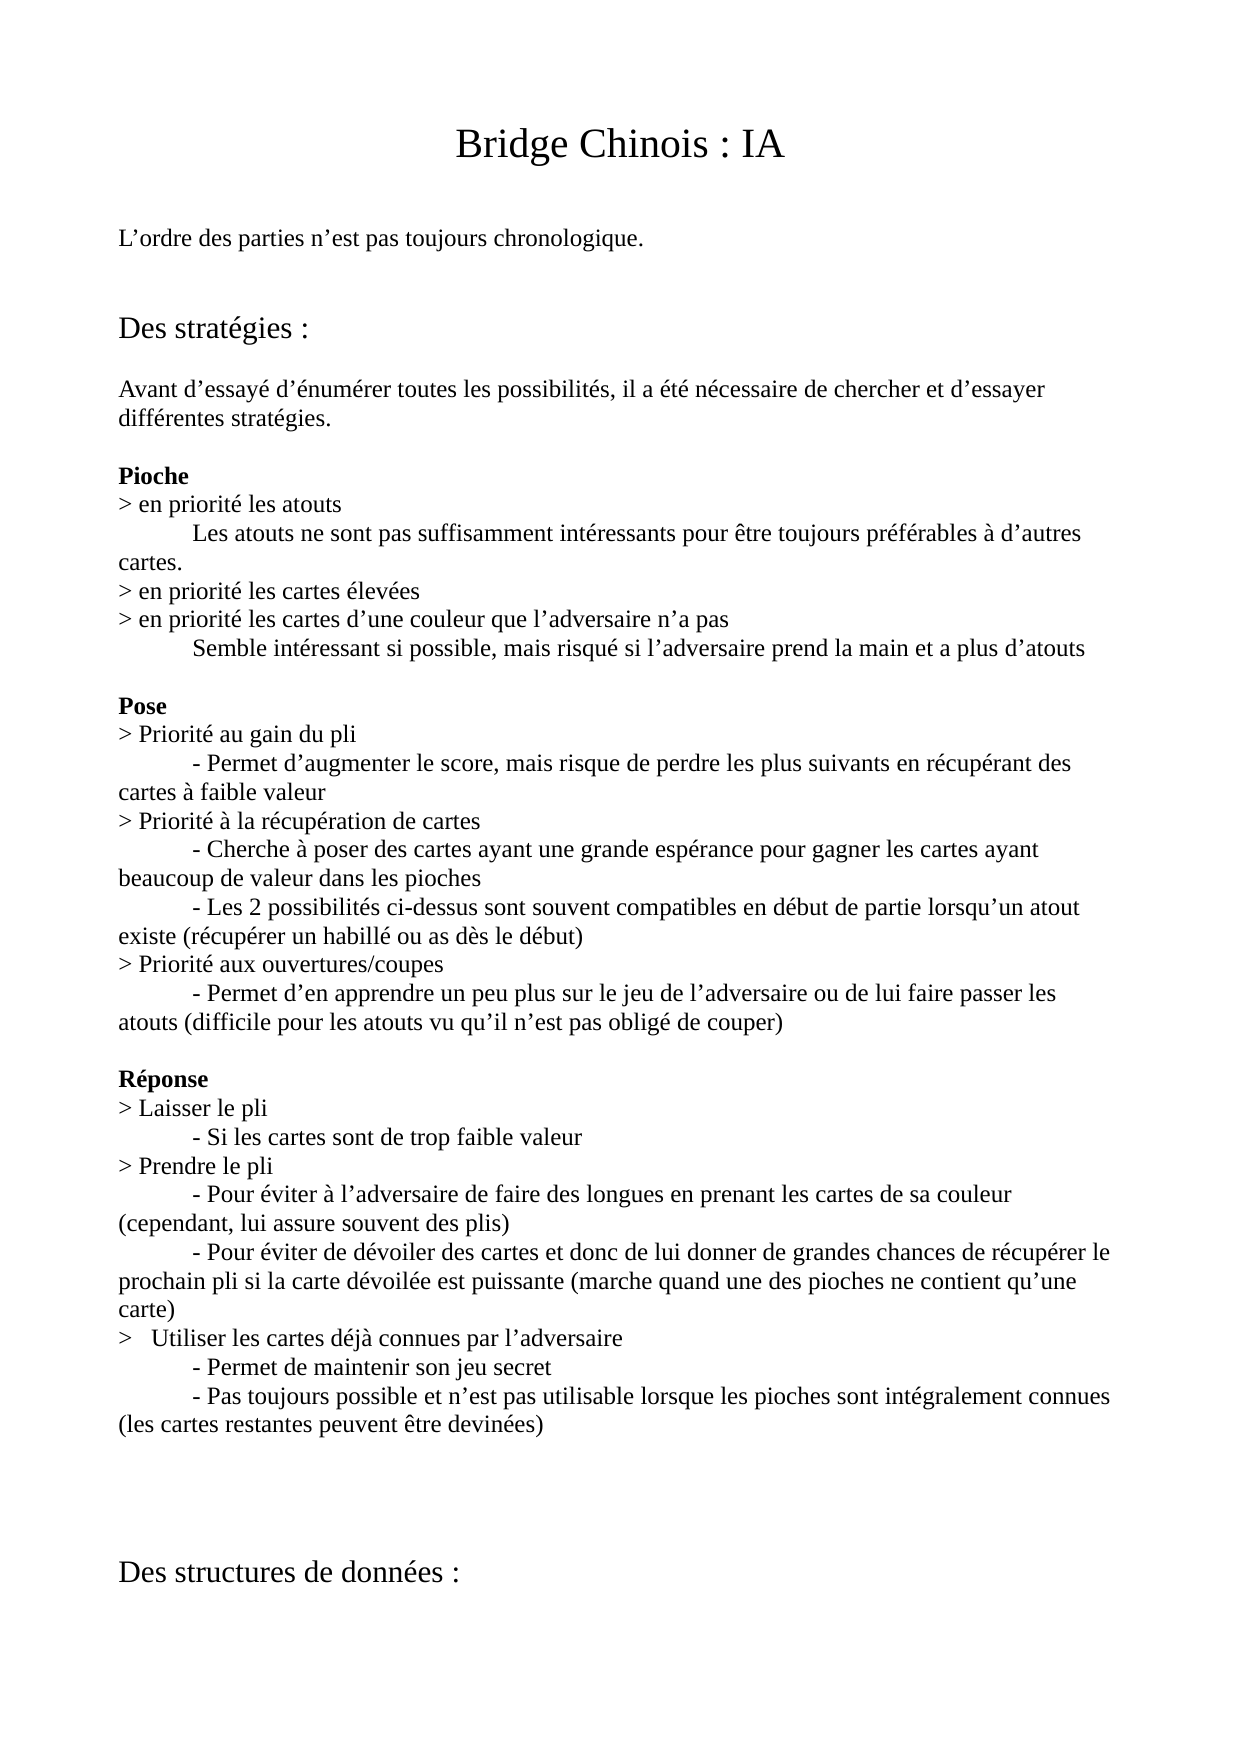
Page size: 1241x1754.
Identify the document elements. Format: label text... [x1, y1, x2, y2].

text > Priorité à la récupération de cartes [118, 806, 1122, 834]
text Des stratégies : [118, 310, 1122, 346]
text Des structures de données : [118, 1553, 1122, 1589]
text Avant d’essayé d’énumérer toutes les possibilités, il a été nécessaire de chercher et d’essayer différentes stratégies. [118, 374, 1122, 432]
text - Pour éviter de dévoiler des cartes et donc de lui donner de grandes chances de récupérer le prochain pli si la carte dévoilée est puissante (marche quand une des pioches ne contient qu’une carte) [118, 1237, 1122, 1323]
text Réponse [118, 1064, 1122, 1093]
text - Permet d’en apprendre un peu plus sur le jeu de l’adversaire ou de lui faire passer les atouts (difficile pour les atouts vu qu’il n’est pas obligé de couper) [118, 978, 1122, 1036]
text > en priorité les atouts [118, 489, 1122, 518]
text - Si les cartes sont de trop faible valeur [118, 1122, 1122, 1151]
text Pose [118, 691, 1122, 719]
text > en priorité les cartes élevées [118, 576, 1122, 604]
text > Priorité au gain du pli [118, 719, 1122, 748]
text Pioche [118, 461, 1122, 489]
text Les atouts ne sont pas suffisamment intéressants pour être toujours préférables à d’autres cartes. [118, 518, 1122, 576]
text - Permet de maintenir son jeu secret [118, 1352, 1122, 1381]
text - Permet d’augmenter le score, mais risque de perdre les plus suivants en récupérant des cartes à faible valeur [118, 748, 1122, 806]
text - Les 2 possibilités ci-dessus sont souvent compatibles en début de partie lorsqu’un atout existe (récupérer un habillé ou as dès le début) [118, 892, 1122, 949]
text L’ordre des parties n’est pas toujours chronologique. [118, 223, 1122, 252]
text > Prendre le pli [118, 1151, 1122, 1179]
text Semble intéressant si possible, mais risqué si l’adversaire prend la main et a plus d’atouts [118, 633, 1122, 662]
text - Cherche à poser des cartes ayant une grande espérance pour gagner les cartes ayant beaucoup de valeur dans les pioches [118, 834, 1122, 892]
text - Pour éviter à l’adversaire de faire des longues en prenant les cartes de sa couleur (cependant, lui assure souvent des plis) [118, 1179, 1122, 1237]
text > Utiliser les cartes déjà connues par l’adversaire [118, 1323, 1122, 1352]
text > en priorité les cartes d’une couleur que l’adversaire n’a pas [118, 604, 1122, 633]
text > Laisser le pli [118, 1093, 1122, 1122]
text Bridge Chinois : IA [118, 118, 1122, 166]
text > Priorité aux ouvertures/coupes [118, 949, 1122, 978]
text - Pas toujours possible et n’est pas utilisable lorsque les pioches sont intégralement connues (les cartes restantes peuvent être devinées) [118, 1381, 1122, 1438]
